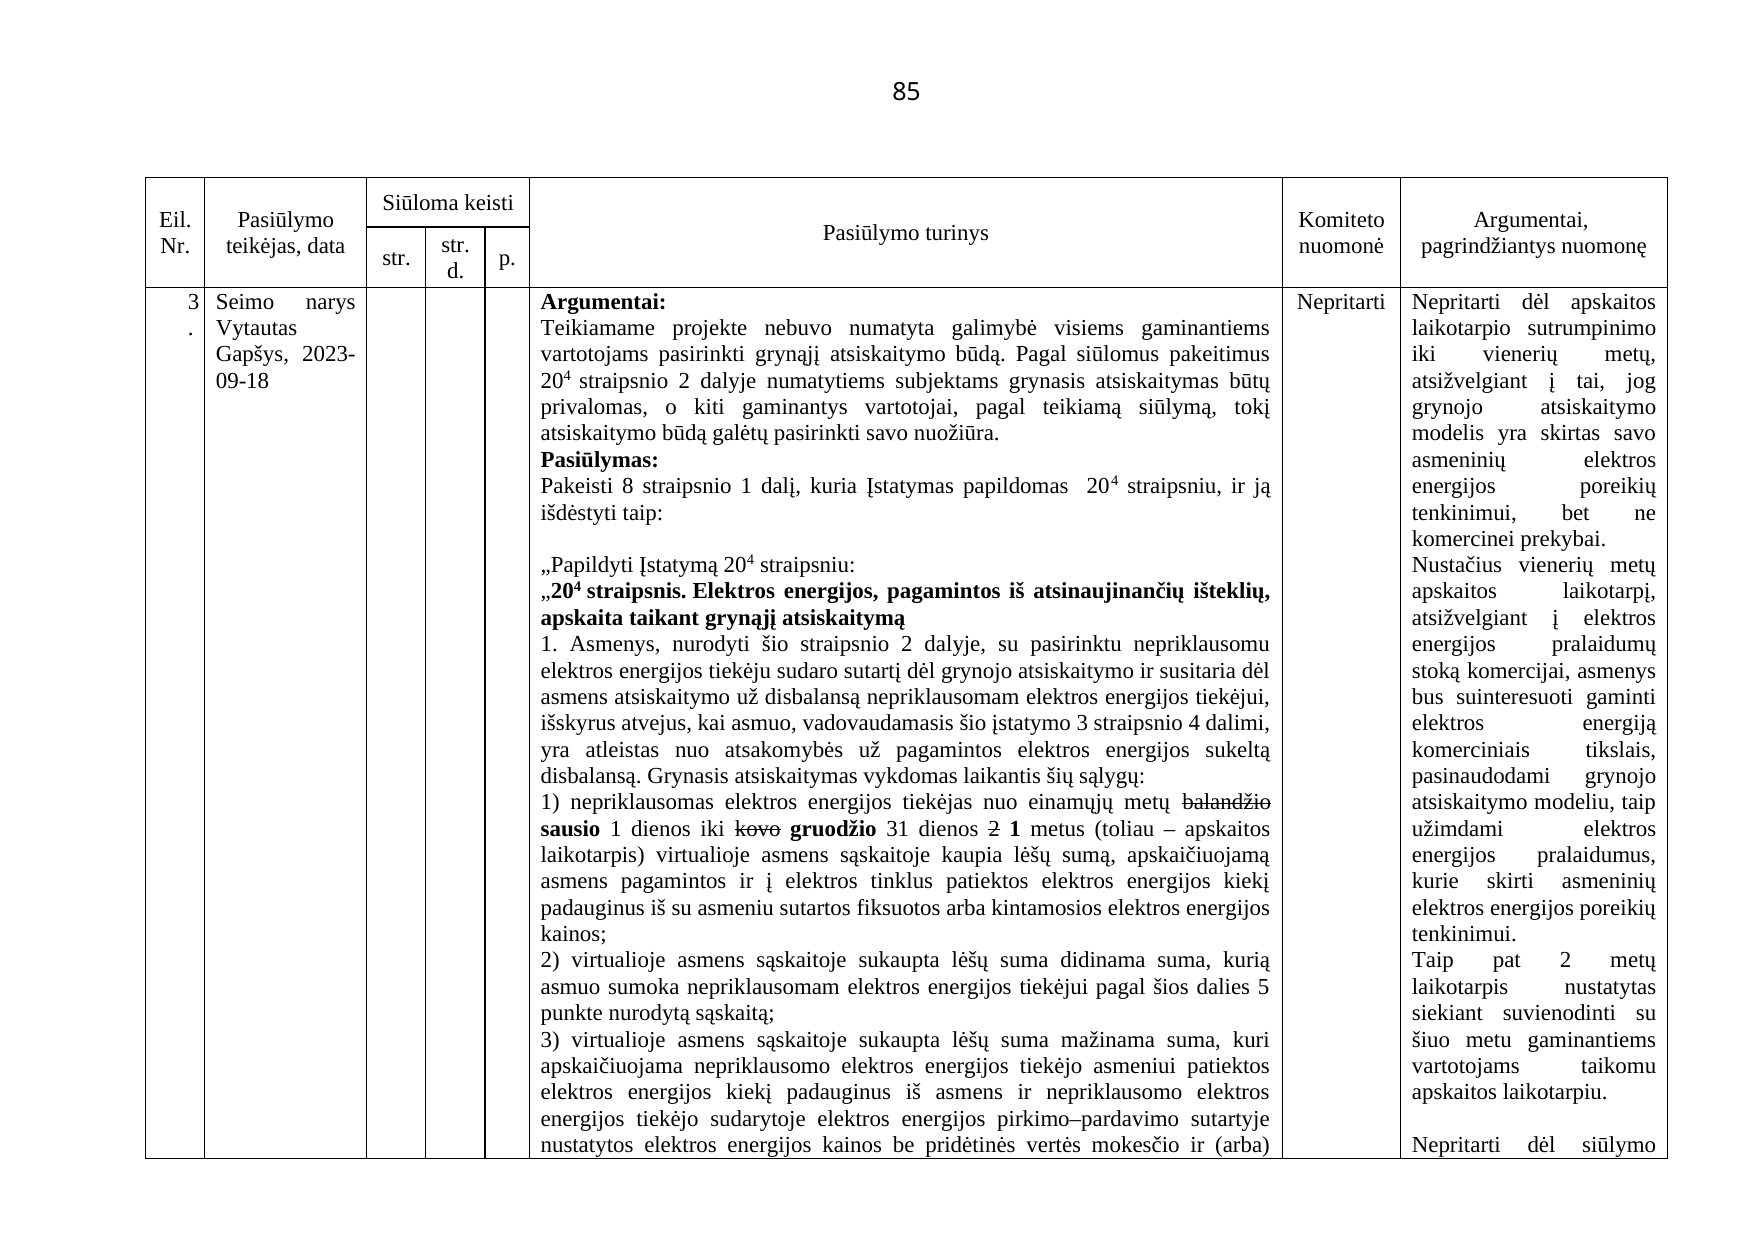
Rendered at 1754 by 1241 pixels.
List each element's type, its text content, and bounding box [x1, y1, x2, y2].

table_cell str. d. [426, 228, 484, 287]
table_header Eil. Nr. [146, 178, 204, 287]
table_cell p. [486, 228, 529, 287]
table_cell [486, 288, 529, 1157]
table_header Pasiūlymo teikėjas, data [205, 178, 366, 287]
table_cell Nepritarti [1283, 288, 1400, 1157]
table_header Komiteto nuomonė [1283, 178, 1400, 287]
table_header Argumentai, pagrindžiantys nuomonę [1401, 178, 1667, 287]
table_cell [426, 288, 484, 1157]
table_cell str. [367, 228, 425, 287]
table_cell Argumentai: Teikiamame projekte nebuvo numatyta galimybė visiems gaminantiems vartotojams pasirinkti grynąjį atsiskaitymo būdą. Pagal siūlomus pakeitimus 204 straipsnio 2 dalyje numatytiems subjektams grynasis atsiskaitymas būtų privalomas, o kiti gaminantys vartotojai, pagal teikiamą siūlymą, tokį atsiskaitymo būdą galėtų pasirinkti savo nuožiūra. Pasiūlymas: Pakeisti 8 straipsnio 1 dalį, kuria Įstatymas papildomas 204 straipsniu, ir ją išdėstyti taip: „Papildyti Įstatymą 204 straipsniu: „204 straipsnis. Elektros energijos, pagamintos iš atsinaujinančių išteklių, apskaita taikant grynąjį atsiskaitymą 1. Asmenys, nurodyti šio straipsnio 2 dalyje, su pasirinktu nepriklausomu elektros energijos tiekėju sudaro sutartį dėl grynojo atsiskaitymo ir susitaria dėl asmens atsiskaitymo už disbalansą nepriklausomam elektros energijos tiekėjui, išskyrus atvejus, kai asmuo, vadovaudamasis šio įstatymo 3 straipsnio 4 dalimi, yra atleistas nuo atsakomybės už pagamintos elektros energijos sukeltą disbalansą. Grynasis atsiskaitymas vykdomas laikantis šių sąlygų: 1) nepriklausomas elektros energijos tiekėjas nuo einamųjų metų balandžio sausio 1 dienos iki kovo gruodžio 31 dienos 2 1 metus (toliau – apskaitos laikotarpis) virtualioje asmens sąskaitoje kaupia lėšų sumą, apskaičiuojamą asmens pagamintos ir į elektros tinklus patiektos elektros energijos kiekį padauginus iš su asmeniu sutartos fiksuotos arba kintamosios elektros energijos kainos; 2) virtualioje asmens sąskaitoje sukaupta lėšų suma didinama suma, kurią asmuo sumoka nepriklausomam elektros energijos tiekėjui pagal šios dalies 5 punkte nurodytą sąskaitą; 3) virtualioje asmens sąskaitoje sukaupta lėšų suma mažinama suma, kuri apskaičiuojama nepriklausomo elektros energijos tiekėjo asmeniui patiektos elektros energijos kiekį padauginus iš asmens ir nepriklausomo elektros energijos tiekėjo sudarytoje elektros energijos pirkimo–pardavimo sutartyje nustatytos elektros energijos kainos be pridėtinės vertės mokesčio ir (arba) [530, 288, 1282, 1157]
table_cell [146, 288, 204, 1157]
table_header Siūloma keisti [367, 178, 529, 226]
table_cell Nepritarti dėl apskaitos laikotarpio sutrumpinimo iki vienerių metų, atsižvelgiant į tai, jog grynojo atsiskaitymo modelis yra skirtas savo asmeninių elektros energijos poreikių tenkinimui, bet ne komercinei prekybai. Nustačius vienerių metų apskaitos laikotarpį, atsižvelgiant į elektros energijos pralaidumų stoką komercijai, asmenys bus suinteresuoti gaminti elektros energiją komerciniais tikslais, pasinaudodami grynojo atsiskaitymo modeliu, taip užimdami elektros energijos pralaidumus, kurie skirti asmeninių elektros energijos poreikių tenkinimui. Taip pat 2 metų laikotarpis nustatytas siekiant suvienodinti su šiuo metu gaminantiems vartotojams taikomu apskaitos laikotarpiu. Nepritarti dėl siūlymo [1401, 288, 1667, 1157]
table_header Pasiūlymo turinys [530, 178, 1282, 287]
table_cell [367, 288, 425, 1157]
table_cell Seimo narys Vytautas Gapšys, 2023-09-18 [205, 288, 366, 1157]
